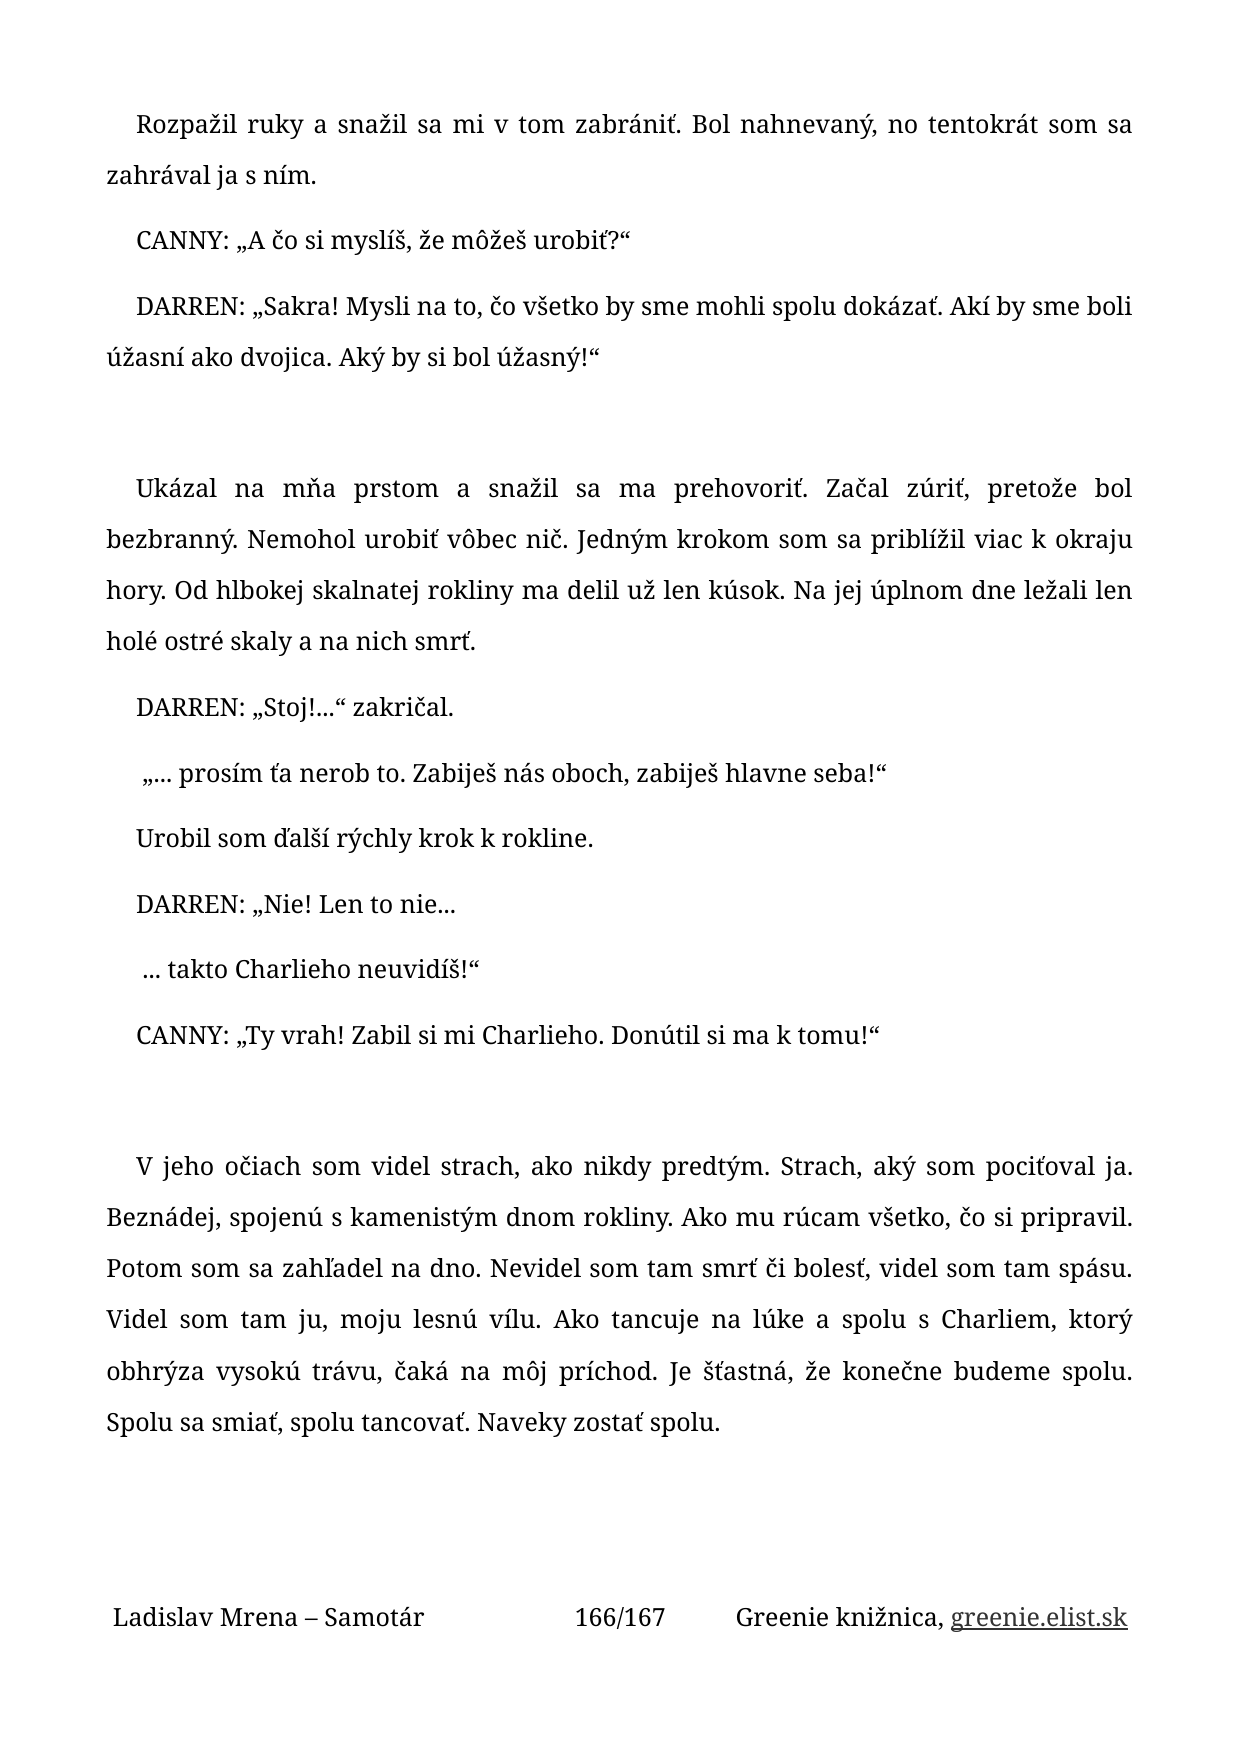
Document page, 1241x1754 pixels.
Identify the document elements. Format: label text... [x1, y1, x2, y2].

text Ukázal na mňa prstom a snažil sa ma prehovoriť. Začal zúriť, pretože bol bezbranný. Nemohol urobiť vôbec nič. Jedným krokom som sa priblížil viac k okraju hory. Od hlbokej skalnatej rokliny ma delil už len kúsok. Na jej úplnom dne ležali len holé ostré skaly a na nich smrť. [106, 471, 1134, 658]
text DARREN: „Nie! Len to nie... [106, 886, 1134, 921]
text Urobil som ďalší rýchly krok k rokline. [106, 821, 1134, 855]
text DARREN: „Stoj!...“ zakričal. [106, 689, 1134, 724]
text CANNY: „A čo si myslíš, že môžeš urobiť?“ [106, 223, 1134, 257]
text DARREN: „Sakra! Mysli na to, čo všetko by sme mohli spolu dokázať. Akí by sme boli úžasní ako dvojica. Aký by si bol úžasný!“ [106, 288, 1134, 374]
text Rozpažil ruky a snažil sa mi v tom zabrániť. Bol nahnevaný, no tentokrát som sa zahrával ja s ním. [106, 106, 1134, 191]
text „... prosím ťa nerob to. Zabiješ nás oboch, zabiješ hlavne seba!“ [106, 755, 1134, 789]
text ... takto Charlieho neuvidíš!“ [106, 952, 1134, 986]
text V jeho očiach som videl strach, ako nikdy predtým. Strach, aký som pociťoval ja. Beznádej, spojenú s kamenistým dnom rokliny. Ako mu rúcam všetko, čo si pripravil. Potom som sa zahľadel na dno. Nevidel som tam smrť či bolesť, videl som tam spásu. Videl som tam ju, moju lesnú vílu. Ako tancuje na lúke a spolu s Charliem, ktorý obhrýza vysokú trávu, čaká na môj príchod. Je šťastná, že konečne budeme spolu. Spolu sa smiať, spolu tancovať. Naveky zostať spolu. [106, 1149, 1134, 1438]
text CANNY: „Ty vrah! Zabil si mi Charlieho. Donútil si ma k tomu!“ [106, 1018, 1134, 1052]
